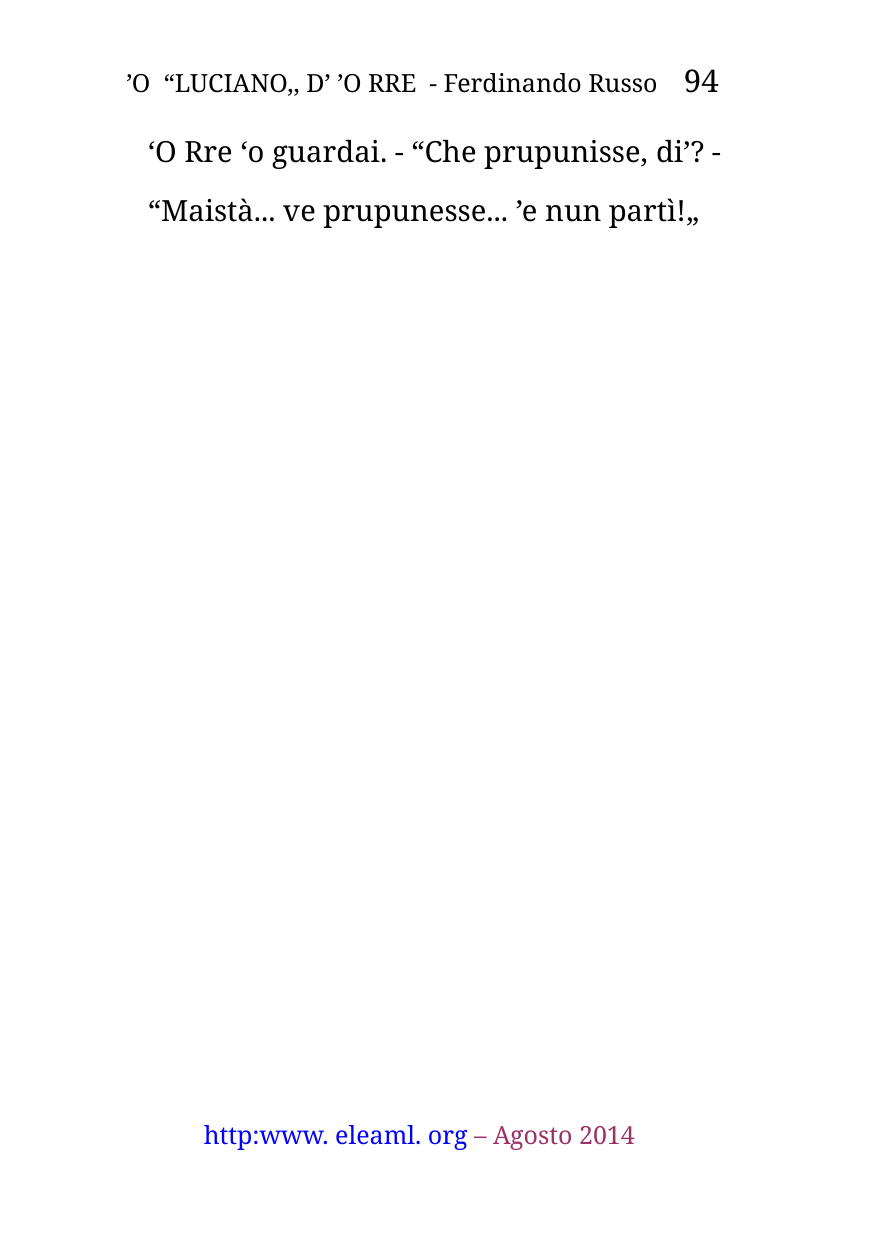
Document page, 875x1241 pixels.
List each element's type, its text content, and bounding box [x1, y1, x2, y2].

text “Maistà... ve prupunesse... ’e nun partì!„ [118, 191, 726, 230]
text ‘O Rre ‘o guardai. - “Che prupunisse, di’? - [118, 131, 726, 171]
